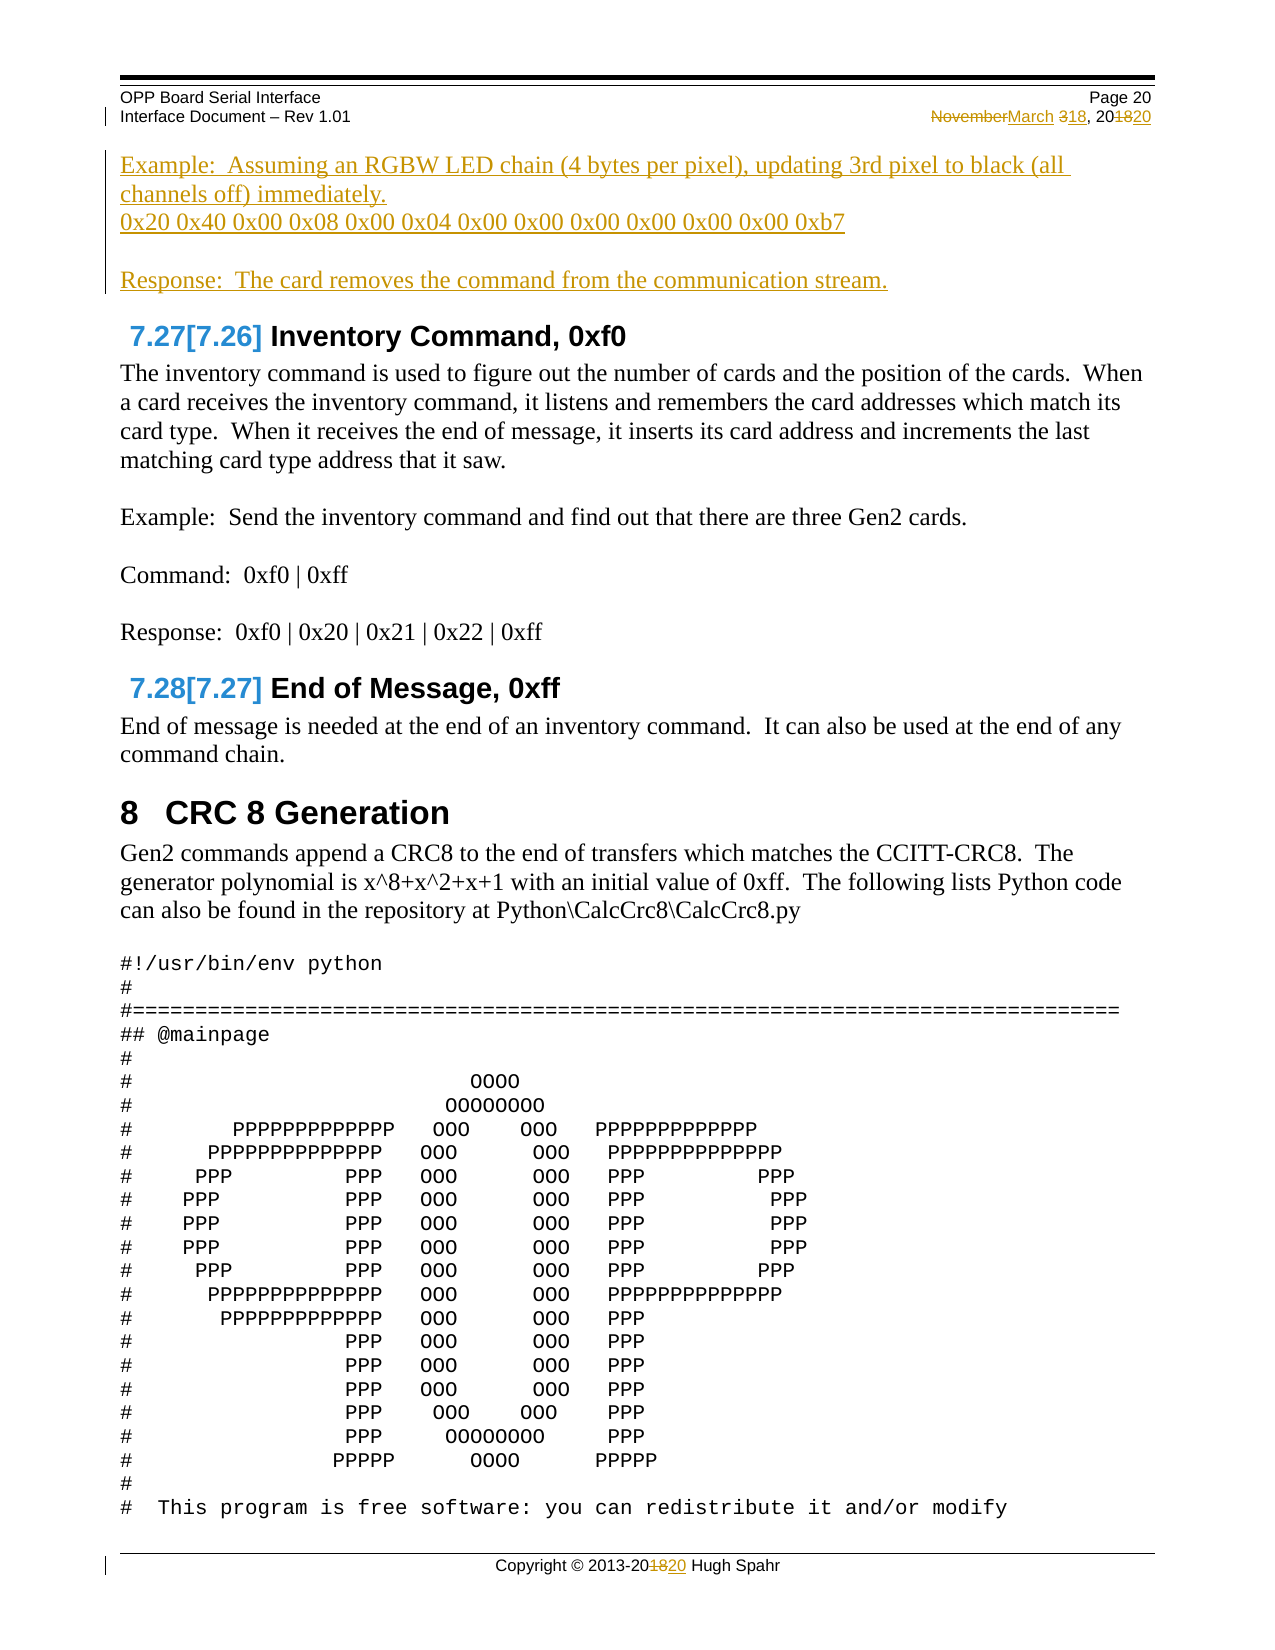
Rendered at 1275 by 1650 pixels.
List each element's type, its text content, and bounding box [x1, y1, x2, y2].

text #!/usr/bin/env python [120, 953, 1155, 977]
text # [120, 1473, 1155, 1497]
text # PPP OOO OOO PPP [120, 1402, 1155, 1426]
text # PPP PPP OOO OOO PPP PPP [120, 1213, 1155, 1237]
text Gen2 commands append a CRC8 to the end of transfers which matches the CCITT-CRC8. The generator polynomial is x^8+x^2+x+1 with an initial value of 0xff. The following lists Python code can also be found in the repository at Python\CalcCrc8\CalcCrc8.py [120, 838, 1155, 924]
text Example: Assuming an RGBW LED chain (4 bytes per pixel), updating 3rd pixel to black (all channels off) immediately. [120, 150, 1155, 207]
text Command: 0xf0 | 0xff [120, 560, 1155, 588]
text The inventory command is used to figure out the number of cards and the position of the cards. When a card receives the inventory command, it listens and remembers the card addresses which match its card type. When it receives the end of message, it inserts its card address and increments the last matching card type address that it saw. [120, 358, 1155, 473]
text #=============================================================================== [120, 1000, 1155, 1024]
text # [120, 977, 1155, 1000]
text # PPP OOO OOO PPP [120, 1379, 1155, 1402]
text End of message is needed at the end of an inventory command. It can also be used at the end of any command chain. [120, 711, 1155, 768]
text 0x20 0x40 0x00 0x08 0x00 0x04 0x00 0x00 0x00 0x00 0x00 0x00 0xb7 [120, 207, 1155, 236]
text Response: 0xf0 | 0x20 | 0x21 | 0x22 | 0xff [120, 617, 1155, 646]
text # PPP OOO OOO PPP [120, 1331, 1155, 1355]
text Response: The card removes the command from the communication stream. [120, 265, 1155, 294]
text # PPP PPP OOO OOO PPP PPP [120, 1166, 1155, 1189]
text # PPPPPPPPPPPPP OOO OOO PPP [120, 1308, 1155, 1331]
text # PPP OOO OOO PPP [120, 1355, 1155, 1379]
text # PPPPPPPPPPPPPP OOO OOO PPPPPPPPPPPPPP [120, 1284, 1155, 1308]
subtitle End of Message, 0xff [129, 671, 1155, 704]
text # PPP PPP OOO OOO PPP PPP [120, 1260, 1155, 1284]
text ## @mainpage [120, 1024, 1155, 1048]
text # PPP PPP OOO OOO PPP PPP [120, 1189, 1155, 1213]
text Example: Send the inventory command and find out that there are three Gen2 cards. [120, 502, 1155, 531]
subtitle CRC 8 Generation [120, 793, 1155, 832]
text # PPP PPP OOO OOO PPP PPP [120, 1237, 1155, 1260]
text # OOOO [120, 1071, 1155, 1095]
text # This program is free software: you can redistribute it and/or modify [120, 1497, 1155, 1521]
text # PPPPPPPPPPPPP OOO OOO PPPPPPPPPPPPP [120, 1118, 1155, 1142]
text # [120, 1048, 1155, 1071]
text # PPPPP OOOO PPPPP [120, 1449, 1155, 1473]
text # OOOOOOOO [120, 1095, 1155, 1118]
subtitle Inventory Command, 0xf0 [129, 319, 1155, 352]
text # PPPPPPPPPPPPPP OOO OOO PPPPPPPPPPPPPP [120, 1142, 1155, 1166]
text # PPP OOOOOOOO PPP [120, 1426, 1155, 1449]
